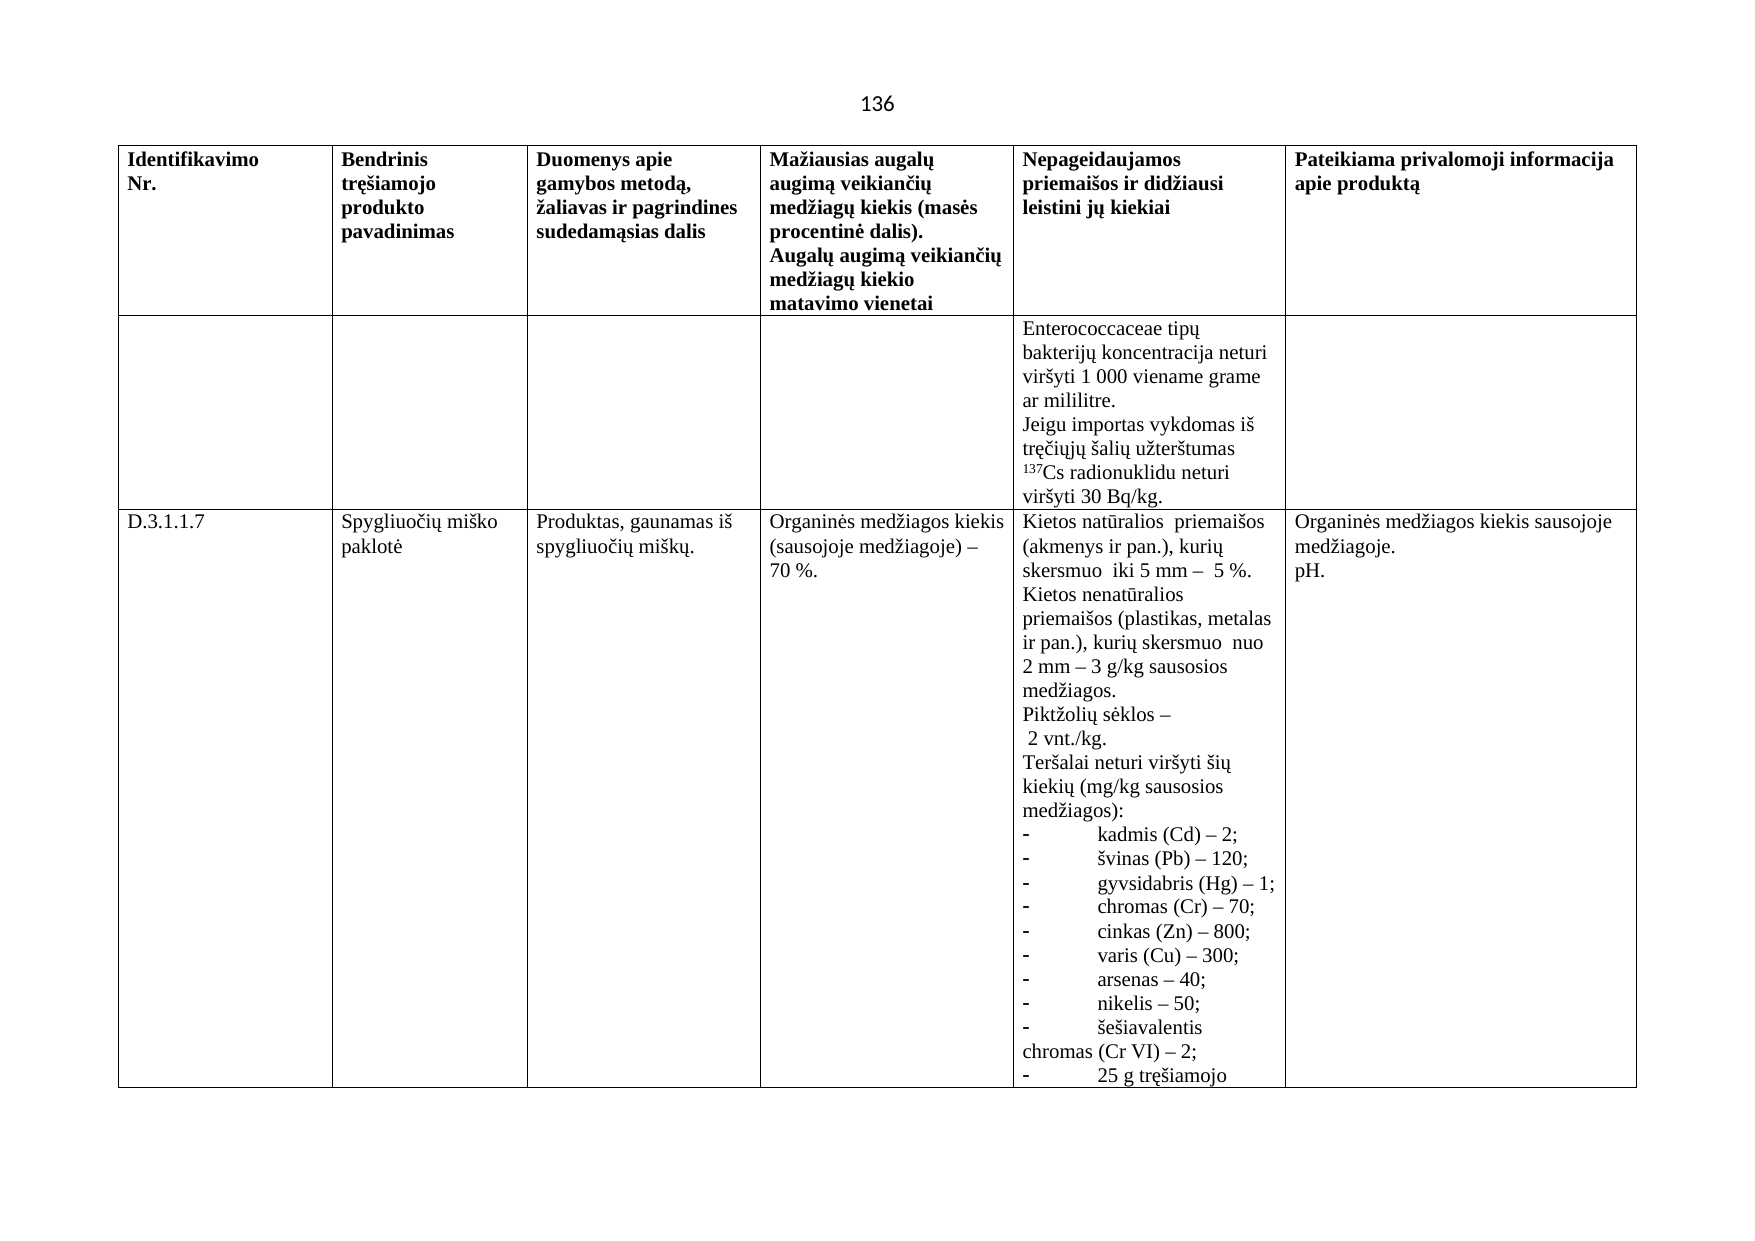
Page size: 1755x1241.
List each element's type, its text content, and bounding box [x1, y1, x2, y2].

table_header Mažiausias augalų augimą veikiančių medžiagų kiekis (masės procentinė dalis). Augalų augimą veikiančių medžiagų kiekio matavimo vienetai [761, 146, 1013, 315]
table_cell D.3.1.1.7 [119, 510, 332, 1087]
table_cell Enterococcaceae tipų bakterijų koncentracija neturi viršyti 1 000 viename grame ar mililitre. Jeigu importas vykdomas iš tręčiųjų šalių užterštumas 137Cs radionuklidu neturi viršyti 30 Bq/kg. [1014, 316, 1285, 508]
table_cell Produktas, gaunamas iš spygliuočių miškų. [528, 510, 760, 1087]
table_header Pateikiama privalomoji informacija apie produktą [1286, 146, 1636, 315]
table_header Nepageidaujamos priemaišos ir didžiausi leistini jų kiekiai [1014, 146, 1285, 315]
table_cell Spygliuočių miško paklotė [333, 510, 527, 1087]
table_cell [333, 316, 527, 508]
table_cell [119, 316, 332, 508]
table_cell [528, 316, 760, 508]
table_cell Organinės medžiagos kiekis sausojoje medžiagoje. pH. [1286, 510, 1636, 1087]
table_header Duomenys apie gamybos metodą, žaliavas ir pagrindines sudedamąsias dalis [528, 146, 760, 315]
table_header Identifikavimo Nr. [119, 146, 332, 315]
table_cell [1286, 316, 1636, 508]
table_header Bendrinis tręšiamojo produkto pavadinimas [333, 146, 527, 315]
table_cell Kietos natūralios priemaišos (akmenys ir pan.), kurių skersmuo iki 5 mm – 5 %. Kietos nenatūralios priemaišos (plastikas, metalas ir pan.), kurių skersmuo nuo 2 mm – 3 g/kg sausosios medžiagos. Piktžolių sėklos – 2 vnt./kg. Teršalai neturi viršyti šių kiekių (mg/kg sausosios medžiagos):  kadmis (Cd) – 2;  švinas (Pb) – 120;  gyvsidabris (Hg) – 1;  chromas (Cr) – 70;  cinkas (Zn) – 800;  varis (Cu) – 300;  arsenas – 40;  nikelis – 50;  šešiavalentis chromas (Cr VI) – 2;  25 g tręšiamojo [1014, 510, 1285, 1087]
table_cell [761, 316, 1013, 508]
table_cell Organinės medžiagos kiekis (sausojoje medžiagoje) – 70 %. [761, 510, 1013, 1087]
